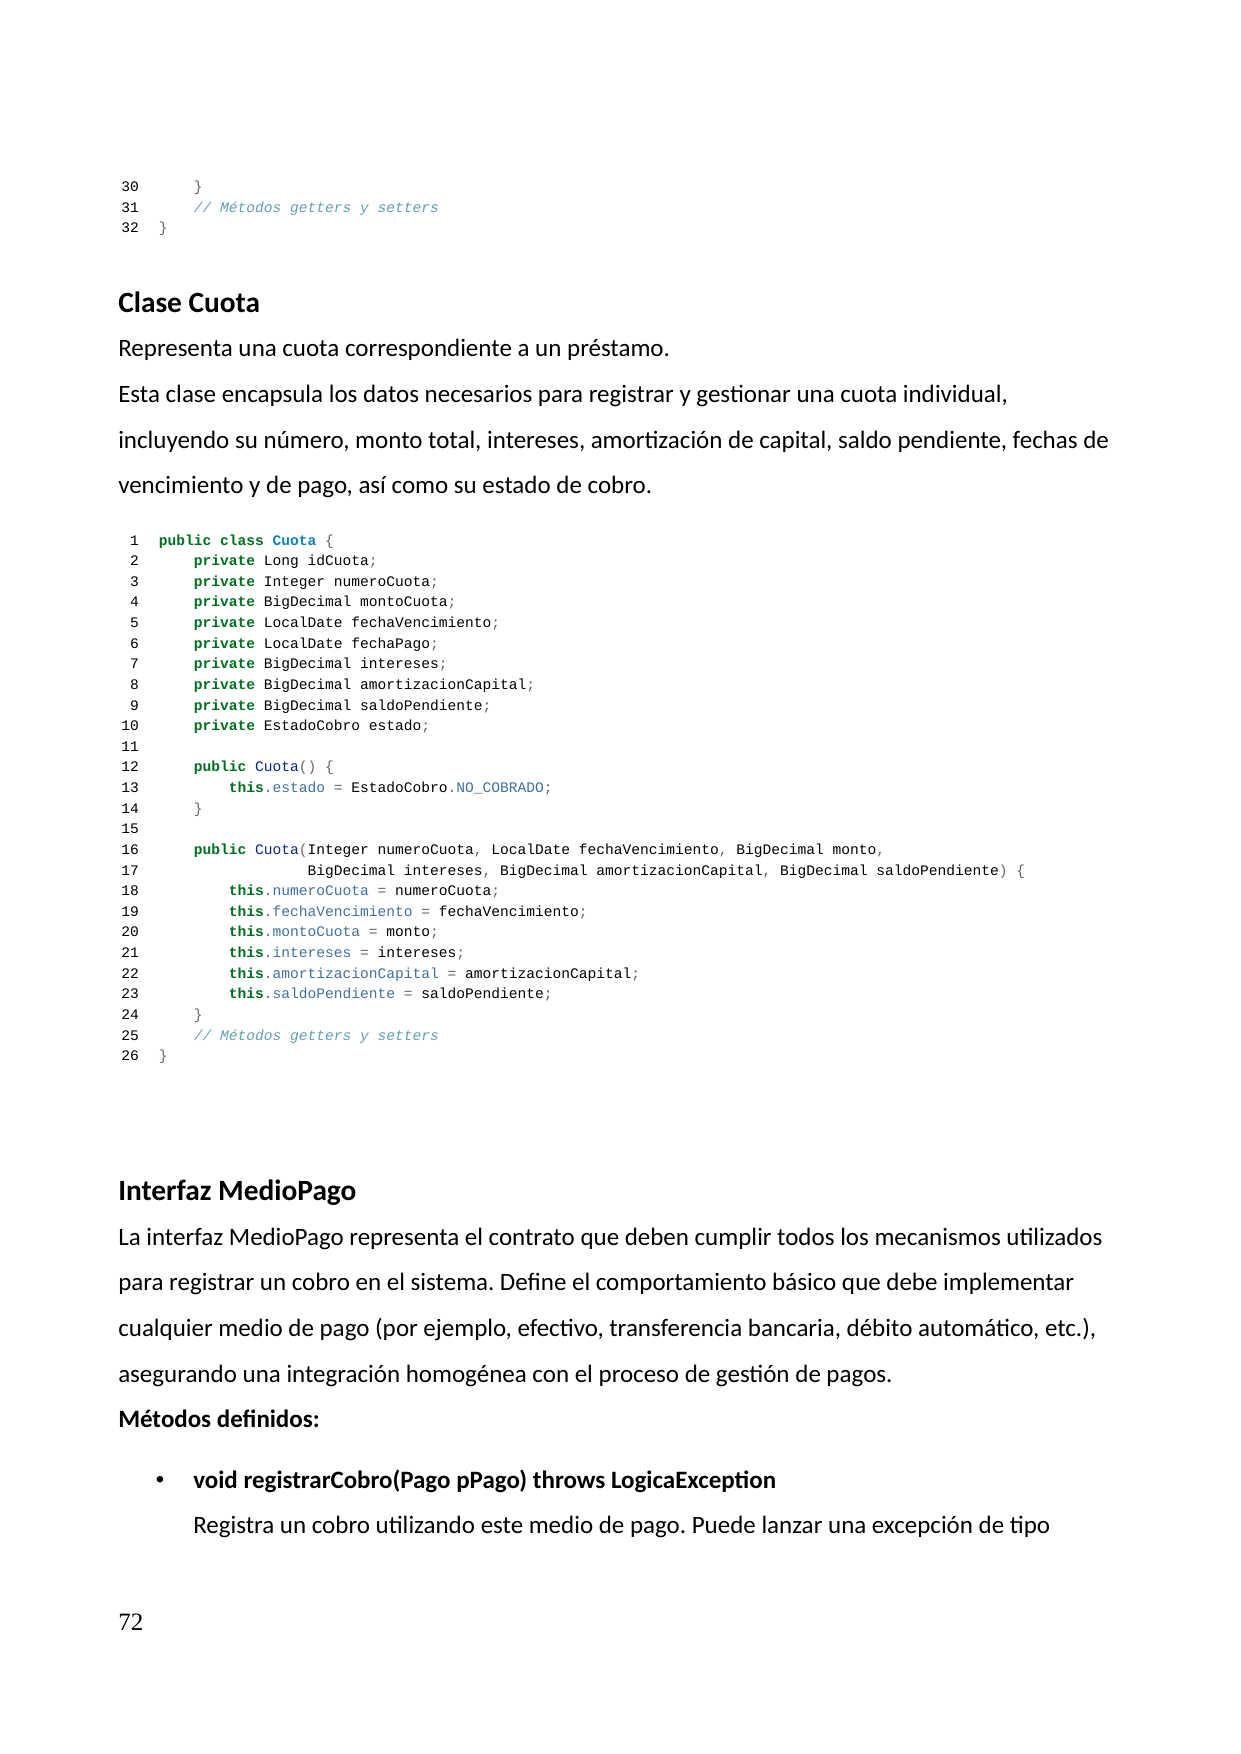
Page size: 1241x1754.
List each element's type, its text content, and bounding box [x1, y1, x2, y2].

table_header public class Cuota { private Long idCuota; private Integer numeroCuota; private BigDecimal montoCuota; private LocalDate fechaVencimiento; private LocalDate fechaPago; private BigDecimal intereses; private BigDecimal amortizacionCapital; private BigDecimal saldoPendiente; private EstadoCobro estado; public Cuota() { this.estado = EstadoCobro.NO_COBRADO; } public Cuota(Integer numeroCuota, LocalDate fechaVencimiento, BigDecimal monto, BigDecimal intereses, BigDecimal amortizacionCapital, BigDecimal saldoPendiente) { this.numeroCuota = numeroCuota; this.fechaVencimiento = fechaVencimiento; this.montoCuota = monto; this.intereses = intereses; this.amortizacionCapital = amortizacionCapital; this.saldoPendiente = saldoPendiente; } // Métodos getters y setters } [156, 530, 1122, 1097]
list void registrarCobro(Pago pPago) throws LogicaException Registra un cobro utilizando este medio de pago. Puede lanzar una excepción de tipo [156, 1464, 1122, 1540]
subtitle Clase Cuota [118, 284, 1122, 320]
table_header } // Métodos getters y setters } [156, 176, 1122, 269]
table_header 1 2 3 4 5 6 7 8 9 10 11 12 13 14 15 16 17 18 19 20 21 22 23 24 25 26 [118, 530, 156, 1097]
subtitle Interfaz MedioPago [118, 1172, 1122, 1208]
text La interfaz MedioPago representa el contrato que deben cumplir todos los mecanismos utilizados para registrar un cobro en el sistema. Define el comportamiento básico que debe implementar cualquier medio de pago (por ejemplo, efectivo, transferencia bancaria, débito automático, etc.), asegurando una integración homogénea con el proceso de gestión de pagos. Métodos definidos: [118, 1221, 1122, 1434]
text Representa una cuota correspondiente a un préstamo. Esta clase encapsula los datos necesarios para registrar y gestionar una cuota individual, incluyendo su número, monto total, intereses, amortización de capital, saldo pendiente, fechas de vencimiento y de pago, así como su estado de cobro. [118, 332, 1122, 500]
table_header 30 31 32 [118, 176, 156, 269]
